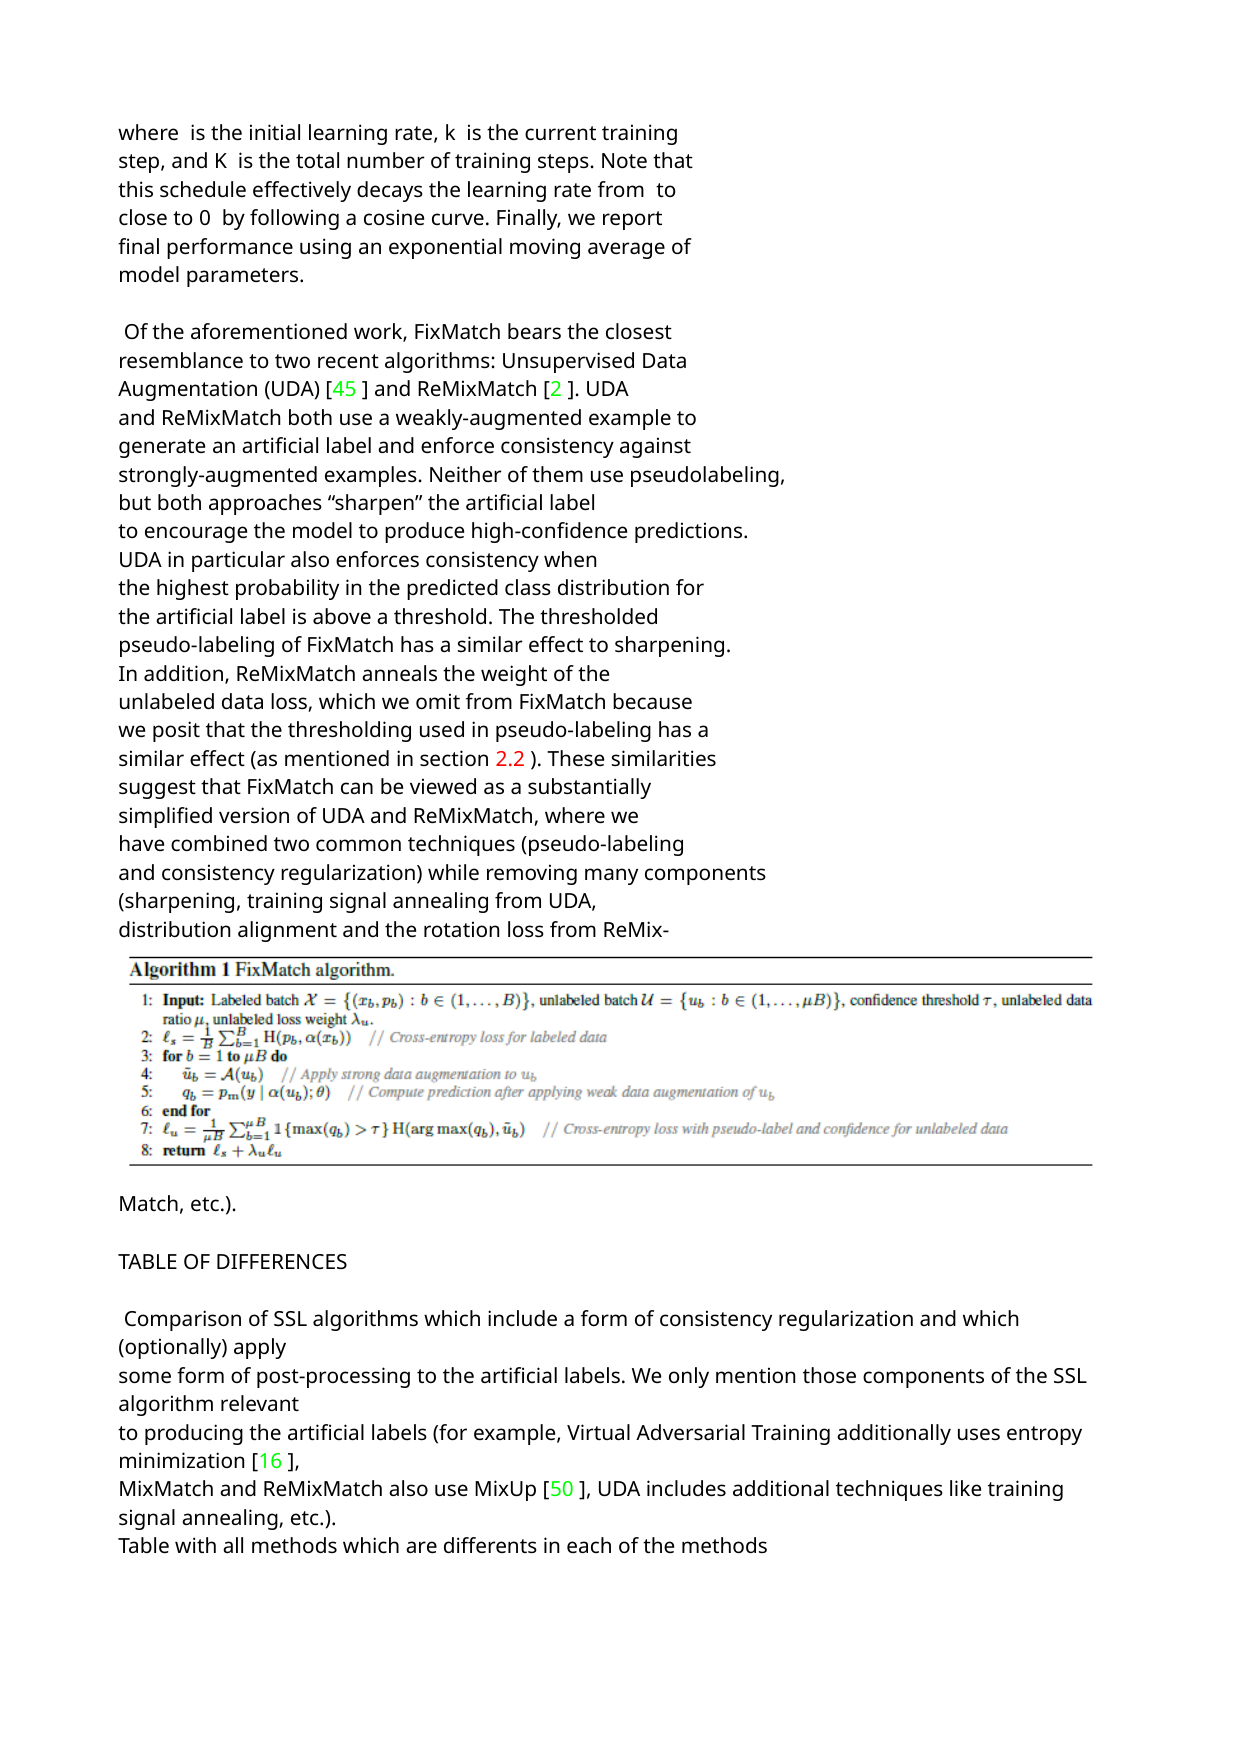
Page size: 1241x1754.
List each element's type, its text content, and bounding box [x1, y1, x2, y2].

text Comparison of SSL algorithms which include a form of consistency regularization and which (optionally) apply [118, 1304, 1122, 1361]
text TABLE OF DIFFERENCES [118, 1247, 1122, 1275]
text step, and K is the total number of training steps. Note that [118, 147, 1122, 175]
text MixMatch and ReMixMatch also use MixUp [50 ], UDA includes additional techniques like training signal annealing, etc.). [118, 1474, 1122, 1531]
text but both approaches “sharpen” the artificial label [118, 488, 1122, 517]
text and ReMixMatch both use a weakly-augmented example to [118, 403, 1122, 431]
text In addition, ReMixMatch anneals the weight of the [118, 659, 1122, 687]
text resemblance to two recent algorithms: Unsupervised Data [118, 346, 1122, 374]
text final performance using an exponential moving average of [118, 232, 1122, 260]
text Table with all methods which are differents in each of the methods [118, 1531, 1122, 1560]
text distribution alignment and the rotation loss from ReMix- [118, 915, 1122, 943]
text unlabeled data loss, which we omit from FixMatch because [118, 687, 1122, 716]
text similar effect (as mentioned in section 2.2 ). These similarities [118, 744, 1122, 772]
text Of the aforementioned work, FixMatch bears the closest [118, 317, 1122, 346]
text the artificial label is above a threshold. The thresholded [118, 602, 1122, 630]
text the highest probability in the predicted class distribution for [118, 573, 1122, 602]
text generate an artificial label and enforce consistency against [118, 431, 1122, 460]
text and consistency regularization) while removing many components [118, 858, 1122, 886]
text have combined two common techniques (pseudo-labeling [118, 829, 1122, 858]
text Match, etc.). [118, 1190, 1122, 1218]
text (sharpening, training signal annealing from UDA, [118, 886, 1122, 915]
text where is the initial learning rate, k is the current training [118, 118, 1122, 147]
text Augmentation (UDA) [45 ] and ReMixMatch [2 ]. UDA [118, 374, 1122, 403]
text model parameters. [118, 260, 1122, 289]
text suggest that FixMatch can be viewed as a substantially [118, 772, 1122, 801]
text to producing the artificial labels (for example, Virtual Adversarial Training additionally uses entropy minimization [16 ], [118, 1418, 1122, 1474]
text UDA in particular also enforces consistency when [118, 545, 1122, 573]
text we posit that the thresholding used in pseudo-labeling has a [118, 716, 1122, 744]
text close to 0 by following a cosine curve. Finally, we report [118, 203, 1122, 232]
text some form of post-processing to the artificial labels. We only mention those components of the SSL algorithm relevant [118, 1361, 1122, 1418]
text strongly-augmented examples. Neither of them use pseudolabeling, [118, 460, 1122, 488]
text pseudo-labeling of FixMatch has a similar effect to sharpening. [118, 630, 1122, 659]
picture [118, 943, 1123, 1190]
text this schedule effectively decays the learning rate from to [118, 175, 1122, 203]
text to encourage the model to produce high-confidence predictions. [118, 517, 1122, 545]
text simplified version of UDA and ReMixMatch, where we [118, 801, 1122, 829]
